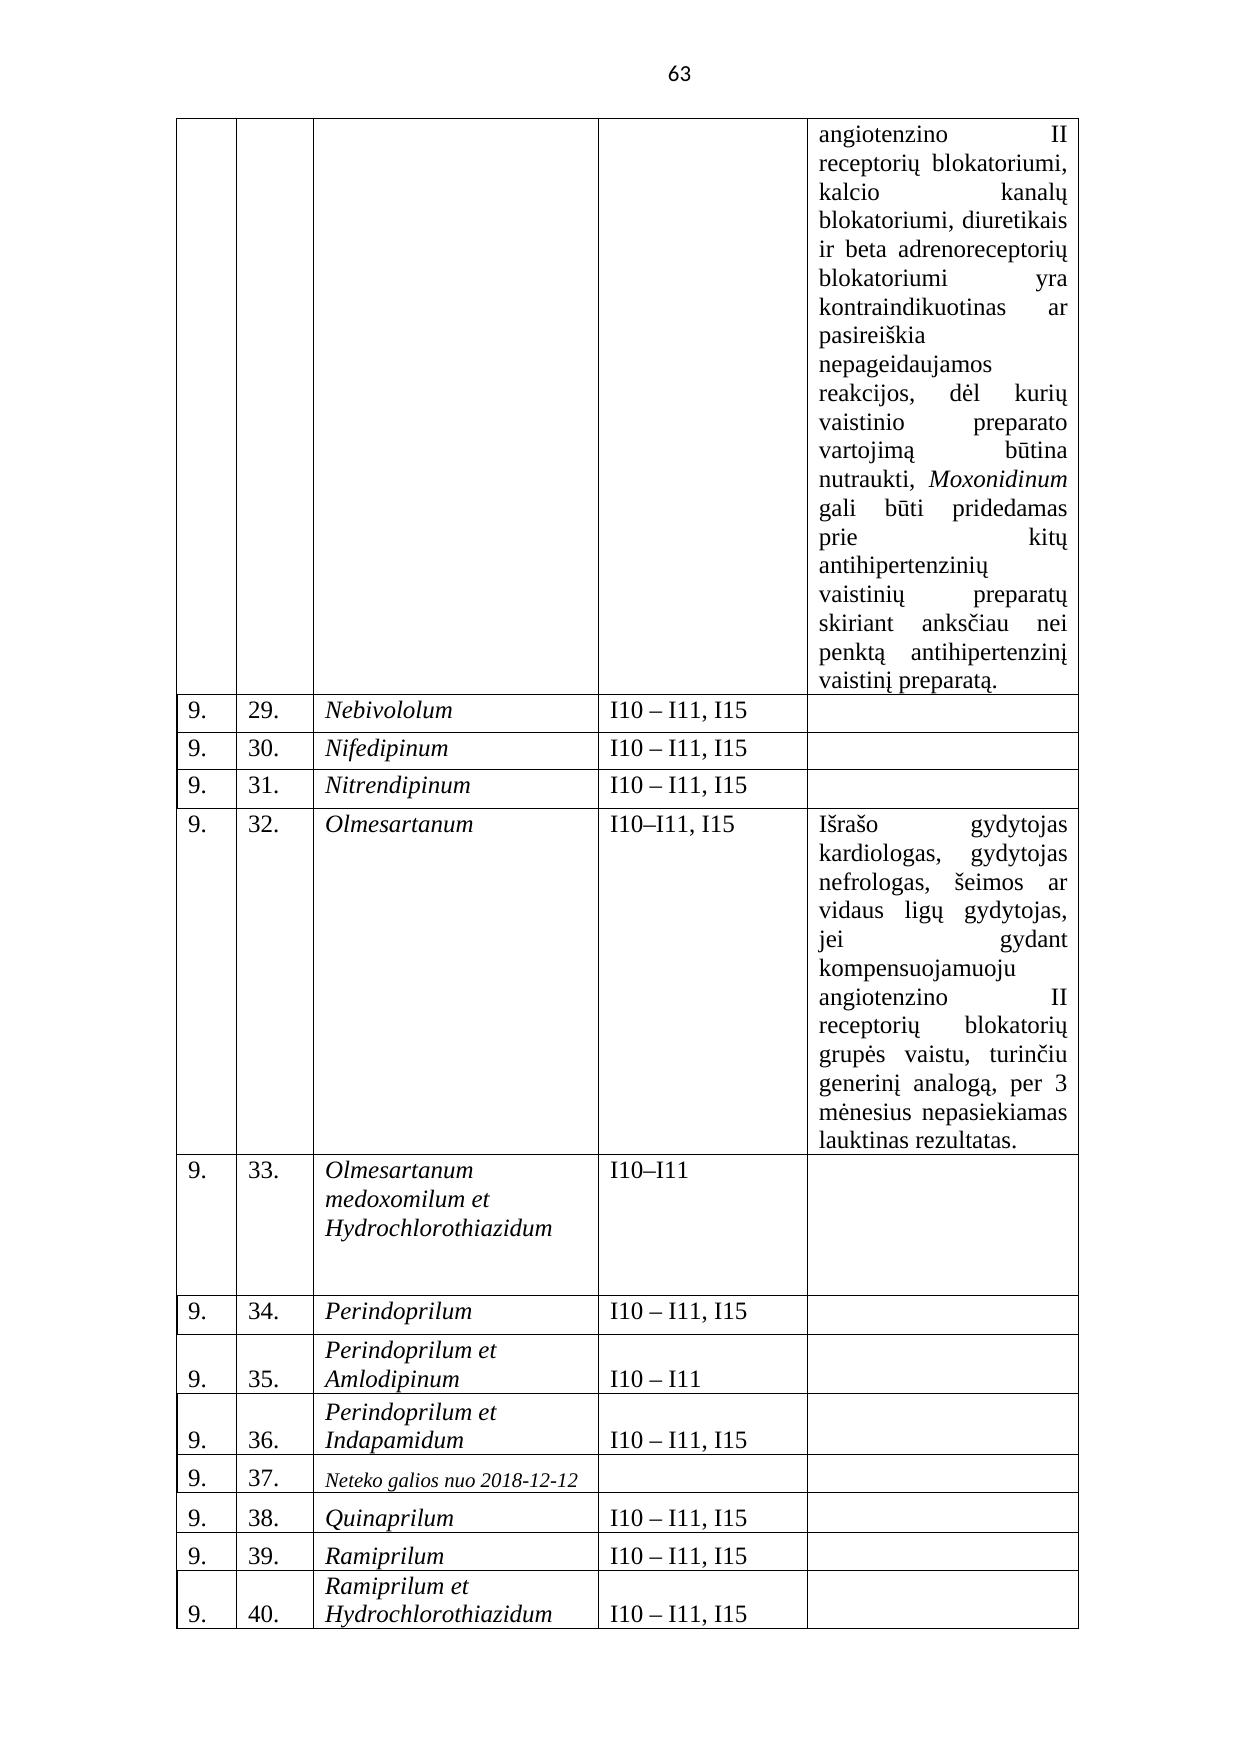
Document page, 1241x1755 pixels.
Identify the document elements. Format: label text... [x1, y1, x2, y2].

table_cell [1093, 1492, 1099, 1532]
table_cell [1084, 1154, 1088, 1295]
table_cell [1093, 769, 1099, 808]
table_cell [1109, 808, 1123, 1154]
table_cell [1093, 1154, 1099, 1295]
table_cell [1088, 732, 1093, 769]
table_cell [1103, 1532, 1109, 1570]
table_cell [1079, 1295, 1083, 1334]
table_cell [177, 119, 236, 694]
table_cell [1088, 694, 1093, 732]
table_cell [1079, 1334, 1083, 1392]
table_cell 30. [237, 733, 313, 769]
table_cell [1109, 118, 1123, 694]
table_cell [808, 1493, 1078, 1532]
table_cell [1103, 1492, 1109, 1532]
table_cell [237, 119, 313, 694]
table_cell [1084, 1393, 1088, 1454]
table_cell [1109, 1532, 1123, 1570]
table_cell [808, 1571, 1078, 1628]
table_cell [1109, 1334, 1123, 1392]
table_cell Perindoprilum et Indapamidum [314, 1394, 598, 1454]
table_cell [1079, 1492, 1083, 1532]
table_cell [599, 1455, 807, 1492]
table_cell [1093, 1334, 1099, 1392]
table_cell [1093, 1393, 1099, 1454]
table_cell [1099, 1334, 1103, 1392]
table_cell [1084, 808, 1088, 1154]
table_cell [1079, 694, 1083, 732]
table_cell 32. [237, 809, 313, 1154]
table_cell [1103, 769, 1109, 808]
table_cell [1103, 1295, 1109, 1334]
table_cell [1079, 1393, 1083, 1454]
table_cell [1093, 1295, 1099, 1334]
table_cell [1109, 1393, 1123, 1454]
table_cell [1084, 732, 1088, 769]
table_cell Išrašo gydytojas kardiologas, gydytojas nefrologas, šeimos ar vidaus ligų gydytojas, jei gydant kompensuojamuoju angiotenzino II receptorių blokatorių grupės vaistu, turinčiu generinį analogą, per 3 mėnesius nepasiekiamas lauktinas rezultatas. [808, 809, 1078, 1154]
table_cell I10 – I11 [599, 1335, 807, 1392]
table_cell I10 – I11, I15 [599, 770, 807, 808]
table_cell 9. [178, 770, 236, 808]
table_cell I10 – I11, I15 [599, 1296, 807, 1334]
table_cell 9. [178, 1571, 236, 1628]
table_cell [1084, 118, 1088, 694]
table_cell Olmesartanum [314, 809, 598, 1154]
table_cell I10 – I11, I15 [599, 733, 807, 769]
table_cell [1099, 1295, 1103, 1334]
table_cell [1093, 1454, 1099, 1492]
table_cell [1084, 1492, 1088, 1532]
table_cell [808, 1533, 1078, 1570]
table_cell 9. [178, 695, 236, 732]
table_cell 35. [237, 1335, 313, 1392]
table_cell Nitrendipinum [314, 770, 598, 808]
table_cell [1079, 808, 1083, 1154]
table_cell [1103, 732, 1109, 769]
table_cell 9. [177, 1533, 236, 1570]
table_cell [1084, 694, 1088, 732]
table_cell [1079, 732, 1083, 769]
table_cell [808, 733, 1078, 769]
table_cell I10 – I11, I15 [599, 1571, 807, 1628]
table_cell 31. [237, 770, 313, 808]
table_cell 9. [177, 809, 236, 1154]
table_cell [808, 1296, 1078, 1334]
table_cell Quinaprilum [314, 1493, 598, 1532]
table_cell [1099, 1532, 1103, 1570]
table_cell 29. [237, 695, 313, 732]
table_cell [1079, 1532, 1083, 1570]
table_cell Nifedipinum [314, 733, 598, 769]
table_cell [1103, 1393, 1109, 1454]
table_cell [1109, 732, 1123, 769]
table_cell [1103, 1154, 1109, 1295]
table_cell 33. [237, 1155, 313, 1295]
table_cell Ramiprilum [314, 1533, 598, 1570]
table_cell [1109, 1570, 1123, 1628]
table_cell [1093, 732, 1099, 769]
table_cell [1099, 769, 1103, 808]
table_cell angiotenzino II receptorių blokatoriumi, kalcio kanalų blokatoriumi, diuretikais ir beta adrenoreceptorių blokatoriumi yra kontraindikuotinas ar pasireiškia nepageidaujamos reakcijos, dėl kurių vaistinio preparato vartojimą būtina nutraukti, Moxonidinum gali būti pridedamas prie kitų antihipertenzinių vaistinių preparatų skiriant anksčiau nei penktą antihipertenzinį vaistinį preparatą. [808, 119, 1078, 694]
table_cell Neteko galios nuo 2018-12-12 [314, 1455, 598, 1492]
table_cell [1093, 1532, 1099, 1570]
table_cell I10 – I11, I15 [599, 695, 807, 732]
table_cell [1088, 118, 1093, 694]
table_cell [1079, 1570, 1083, 1628]
table_cell [808, 1155, 1078, 1295]
table_cell [1093, 1570, 1099, 1628]
table_cell [1103, 694, 1109, 732]
table_cell [1109, 694, 1123, 732]
table_cell [1093, 808, 1099, 1154]
table_cell [1088, 1492, 1093, 1532]
table_cell [1099, 808, 1103, 1154]
table_cell [1109, 1492, 1123, 1532]
table_cell 40. [237, 1571, 313, 1628]
table_cell [1099, 1393, 1103, 1454]
table_cell 9. [178, 1394, 236, 1454]
table_cell 39. [237, 1533, 313, 1570]
table_cell Perindoprilum et Amlodipinum [314, 1335, 598, 1392]
table_cell [1084, 1454, 1088, 1492]
table_cell [1099, 118, 1103, 694]
table_cell 9. [177, 1155, 236, 1295]
table_cell [1088, 1154, 1093, 1295]
table_cell [1093, 118, 1099, 694]
table_cell [1109, 1295, 1123, 1334]
table_cell [1099, 1154, 1103, 1295]
table_cell [314, 119, 598, 694]
table_cell 38. [237, 1493, 313, 1532]
table_cell I10 – I11, I15 [599, 1533, 807, 1570]
table_cell [1109, 769, 1123, 808]
table_cell Ramiprilum et Hydrochlorothiazidum [314, 1571, 598, 1628]
table_cell [1084, 1570, 1088, 1628]
table_cell [1099, 732, 1103, 769]
table_cell I10 – I11, I15 [599, 1493, 807, 1532]
table_cell [1088, 1393, 1093, 1454]
table_cell I10 – I11, I15 [599, 1394, 807, 1454]
table_cell [1088, 769, 1093, 808]
table_cell 34. [237, 1296, 313, 1334]
table_cell [808, 770, 1078, 808]
table_cell Perindoprilum [314, 1296, 598, 1334]
table_cell [808, 1335, 1078, 1392]
table_cell [1103, 118, 1109, 694]
table_cell Olmesartanum medoxomilum et Hydrochlorothiazidum [314, 1155, 598, 1295]
table_cell [1099, 1570, 1103, 1628]
table_cell [1088, 1295, 1093, 1334]
table_cell [1103, 1570, 1109, 1628]
table_cell [1084, 1334, 1088, 1392]
table_cell [1088, 808, 1093, 1154]
table_cell 9. [178, 1455, 236, 1492]
table_cell [1088, 1532, 1093, 1570]
table_cell [1099, 1454, 1103, 1492]
table_cell I10–I11 [599, 1155, 807, 1295]
table_cell [1084, 769, 1088, 808]
table_cell [1103, 1334, 1109, 1392]
table_cell [1109, 1454, 1123, 1492]
table_cell [1109, 1154, 1123, 1295]
table_cell [1088, 1334, 1093, 1392]
table_cell [1093, 694, 1099, 732]
table_cell [1079, 769, 1083, 808]
table_cell [1084, 1295, 1088, 1334]
table_cell [1079, 118, 1083, 694]
table_cell [1088, 1570, 1093, 1628]
table_cell 9. [177, 1493, 236, 1532]
table_cell [808, 695, 1078, 732]
table_cell 36. [237, 1394, 313, 1454]
table_cell [808, 1455, 1078, 1492]
table_cell [1099, 1492, 1103, 1532]
table_cell [1088, 1454, 1093, 1492]
table_cell 9. [178, 1296, 236, 1334]
table_cell [1079, 1454, 1083, 1492]
table_cell 37. [237, 1455, 313, 1492]
table_cell [1079, 1154, 1083, 1295]
table_cell [599, 119, 807, 694]
table_cell [1103, 808, 1109, 1154]
table_cell I10–I11, I15 [599, 809, 807, 1154]
table_cell [808, 1394, 1078, 1454]
table_cell [1103, 1454, 1109, 1492]
table_cell [1084, 1532, 1088, 1570]
table_cell 9. [177, 1335, 236, 1392]
table_cell Nebivololum [314, 695, 598, 732]
table_cell [1099, 694, 1103, 732]
table_cell 9. [178, 733, 236, 769]
